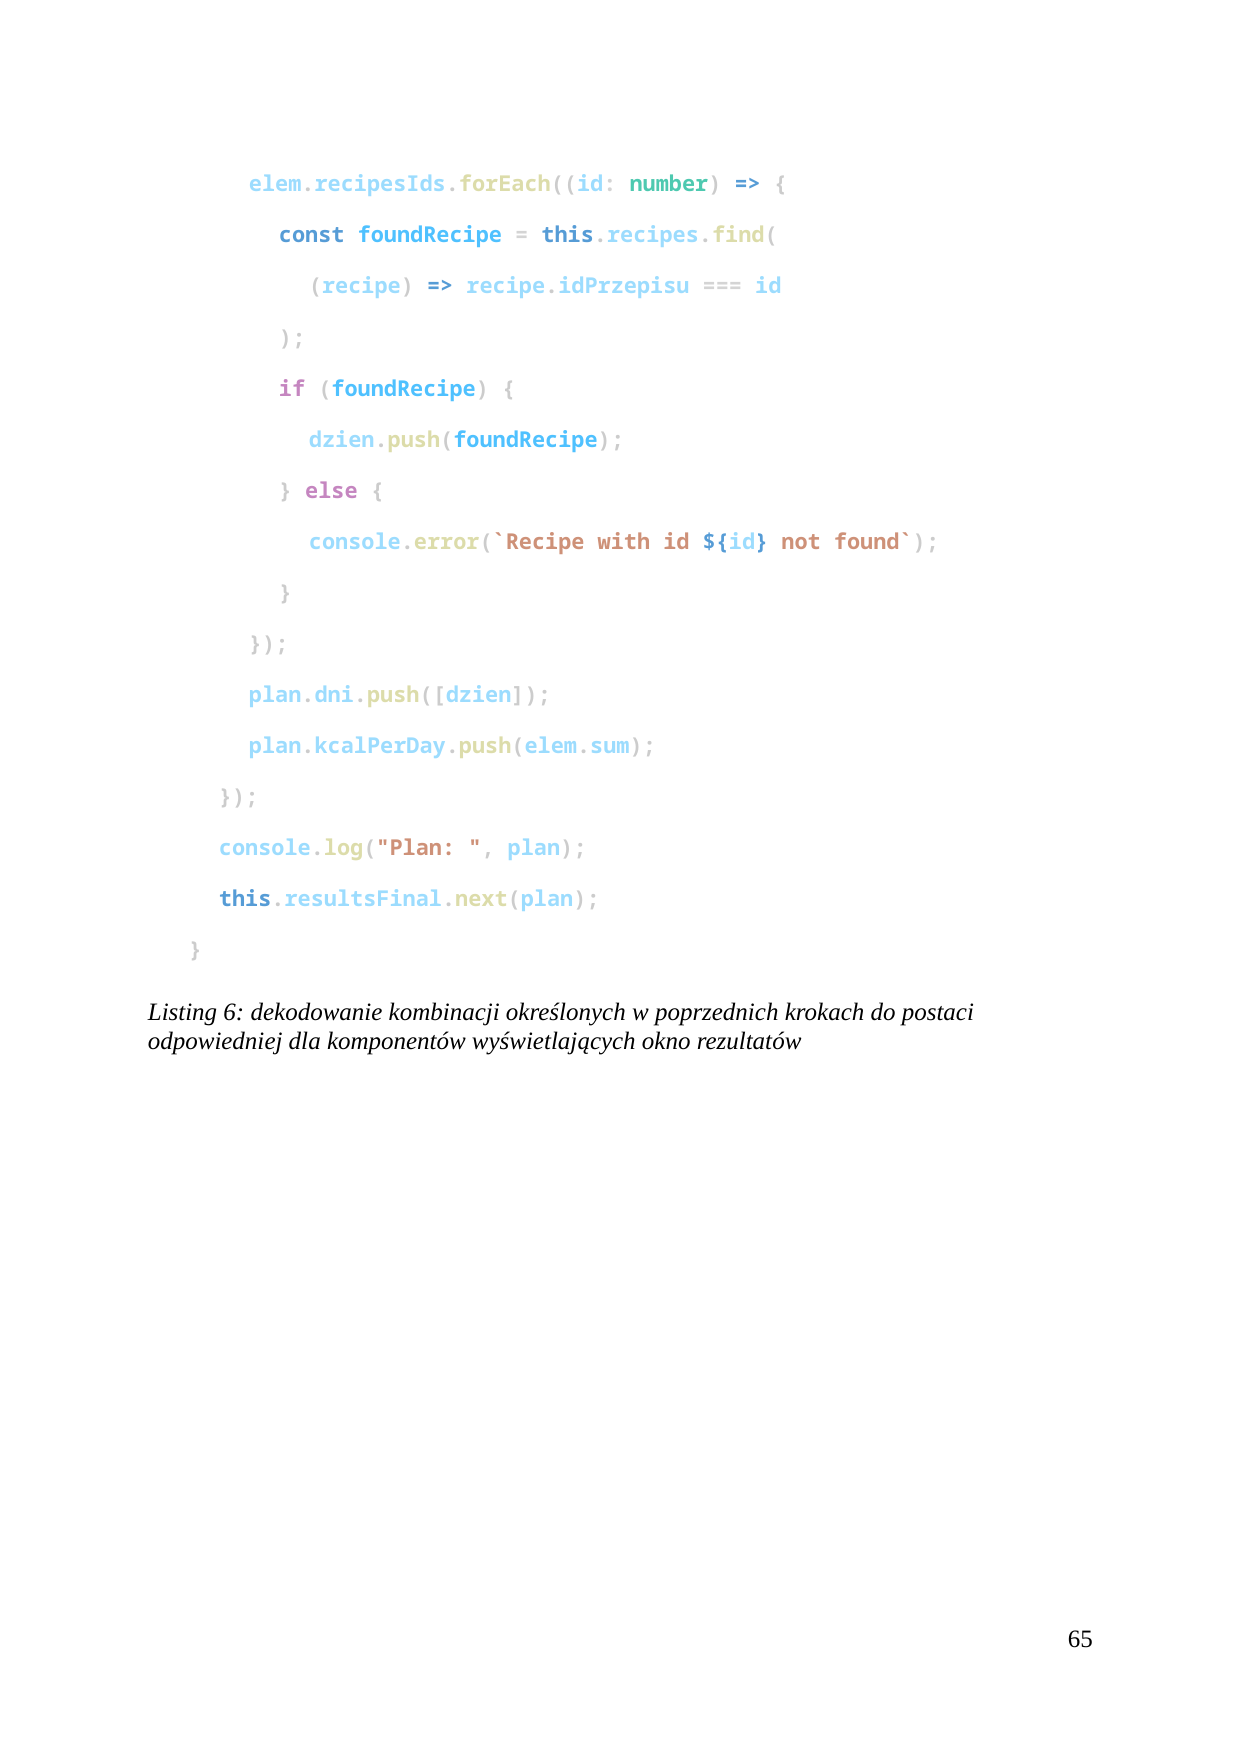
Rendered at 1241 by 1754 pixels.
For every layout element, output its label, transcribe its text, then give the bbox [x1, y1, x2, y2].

table_header elem.recipesIds.forEach((id: number) => { const foundRecipe = this.recipes.find( (recipe) => recipe.idPrzepisu === id ); if (foundRecipe) { dzien.push(foundRecipe); } else { console.error(`Recipe with id ${id} not found`); } }); plan.dni.push([dzien]); plan.kcalPerDay.push(elem.sum); }); console.log("Plan: ", plan); this.resultsFinal.next(plan); } [153, 159, 1092, 985]
text Listing 6: dekodowanie kombinacji określonych w poprzednich krokach do postaci odpowiedniej dla komponentów wyświetlających okno rezultatów [148, 997, 1092, 1055]
